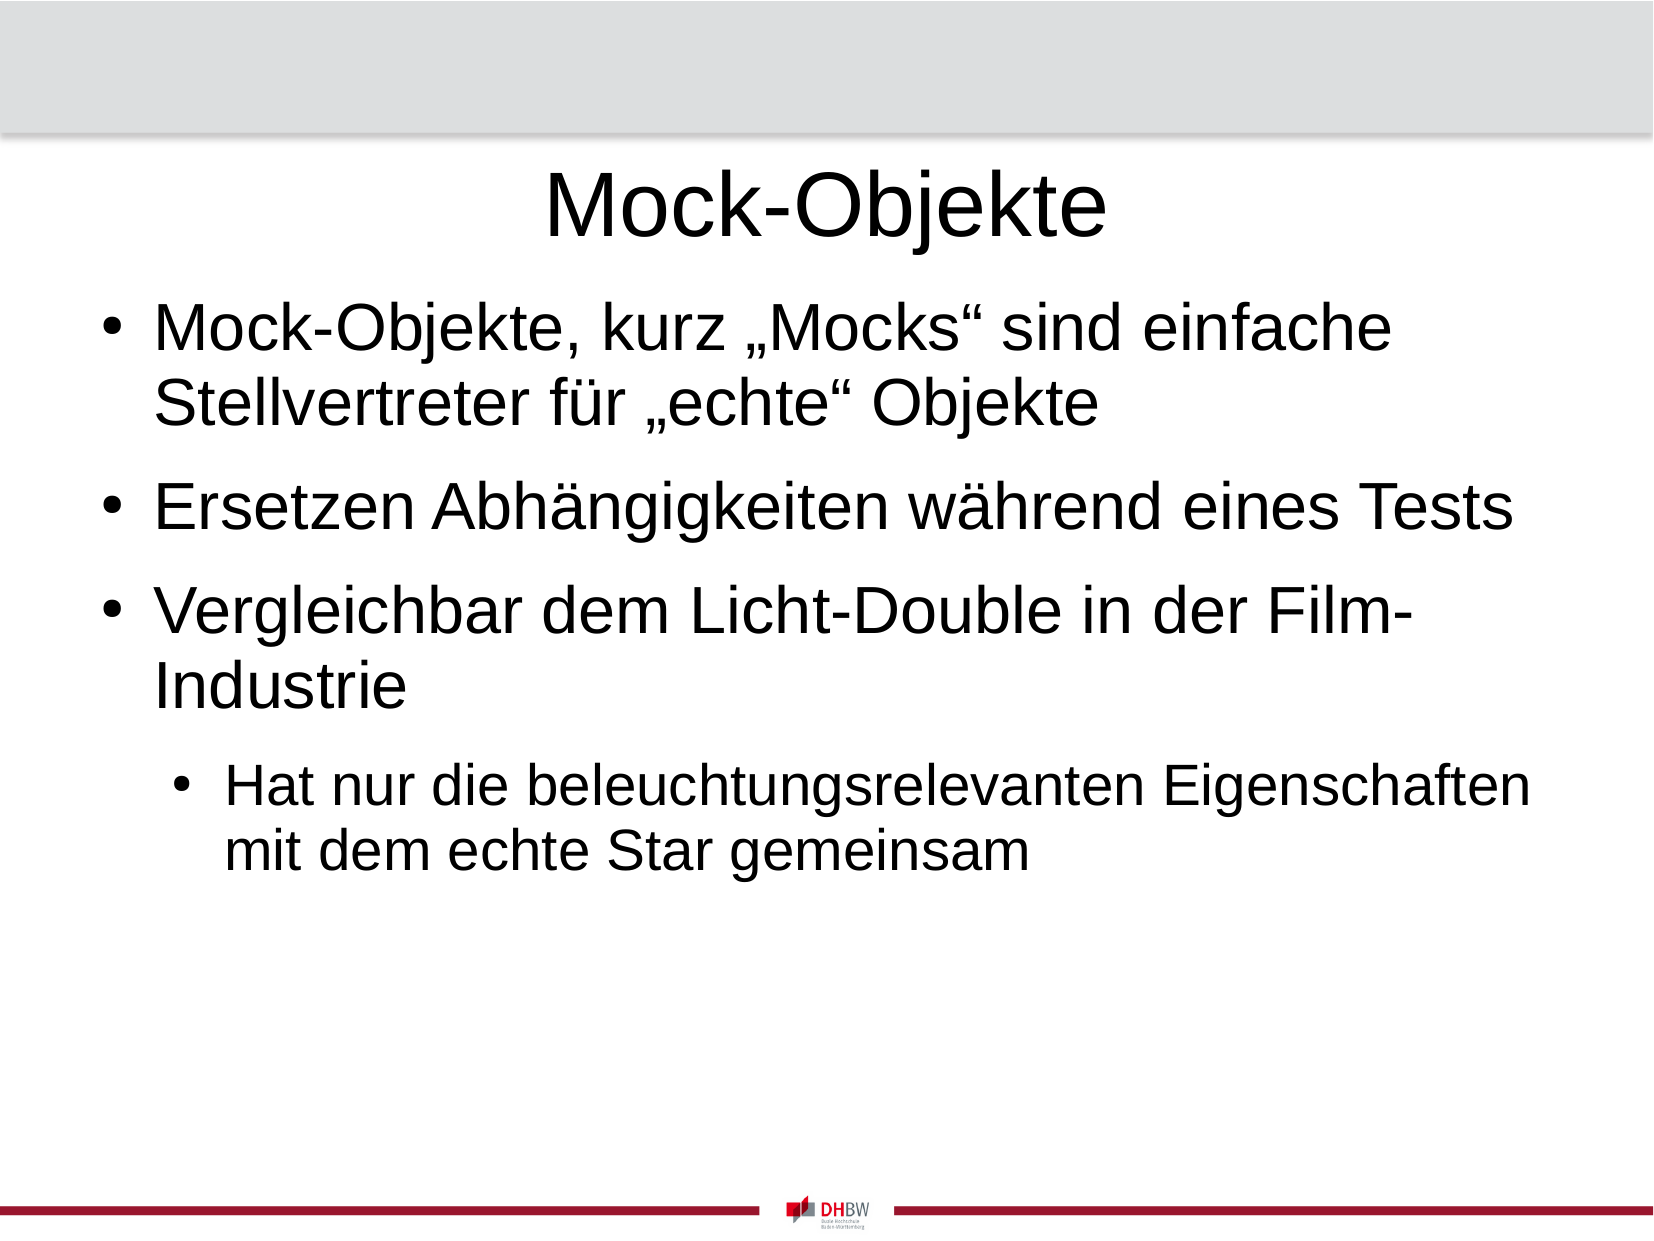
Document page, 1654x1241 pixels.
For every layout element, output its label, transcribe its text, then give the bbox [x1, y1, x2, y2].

title Mock-Objekte [82, 147, 1571, 257]
list Mock-Objekte, kurz „Mocks“ sind einfache Stellvertreter für „echte“ Objekte Ersetzen Abhängigkeiten während eines Tests Vergleichbar dem Licht-Double in der Film-Industrie Hat nur die beleuchtungsrelevanten Eigenschaften mit dem echte Star gemeinsam [82, 290, 1571, 1010]
picture [0, 1, 1654, 1237]
